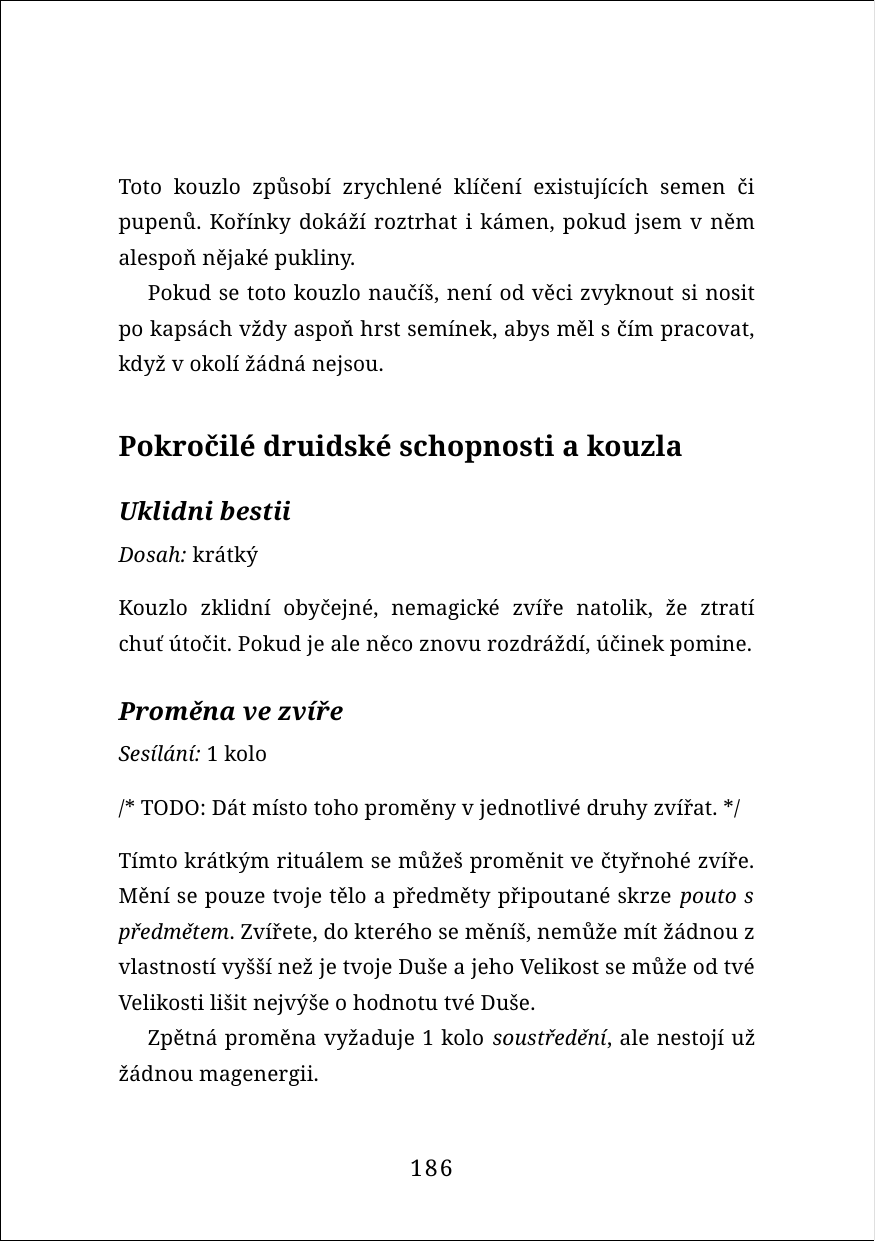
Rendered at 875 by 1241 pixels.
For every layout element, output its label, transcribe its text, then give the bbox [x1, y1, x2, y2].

text Kouzlo zklidní obyčejné, nemagické zvíře natolik, že ztratí chuť útočit. Pokud je ale něco znovu rozdráždí, účinek pomine. [118, 593, 756, 657]
text /* TODO: Dát místo toho proměny v jednotlivé druhy zvířat. */ [118, 793, 756, 821]
subtitle Pokročilé druidské schopnosti a kouzla [118, 426, 756, 464]
text Sesílání: 1 kolo [118, 739, 756, 768]
text Toto kouzlo způsobí zrychlené klíčení existujících semen či pupenů. Kořínky dokáží roztrhat i kámen, pokud jsem v něm alespoň nějaké pukliny. Pokud se toto kouzlo naučíš, není od věci zvyknout si nosit po kapsách vždy aspoň hrst semínek, abys měl s čím pracovat, když v okolí žádná nejsou. [118, 172, 756, 378]
text Dosah: krátký [118, 540, 756, 568]
text Tímto krátkým rituálem se můžeš proměnit ve čtyřnohé zvíře. Mění se pouze tvoje tělo a předměty připoutané skrze pouto s předmětem. Zvířete, do kterého se měníš, nemůže mít žádnou z vlastností vyšší než je tvoje Duše a jeho Velikost se může od tvé Velikosti lišit nejvýše o hodnotu tvé Duše. Zpětná proměna vyžaduje 1 kolo soustředění, ale nestojí už žádnou magenergii. [118, 846, 756, 1087]
subtitle Uklidni bestii [118, 494, 756, 528]
subtitle Proměna ve zvíře [118, 694, 756, 728]
